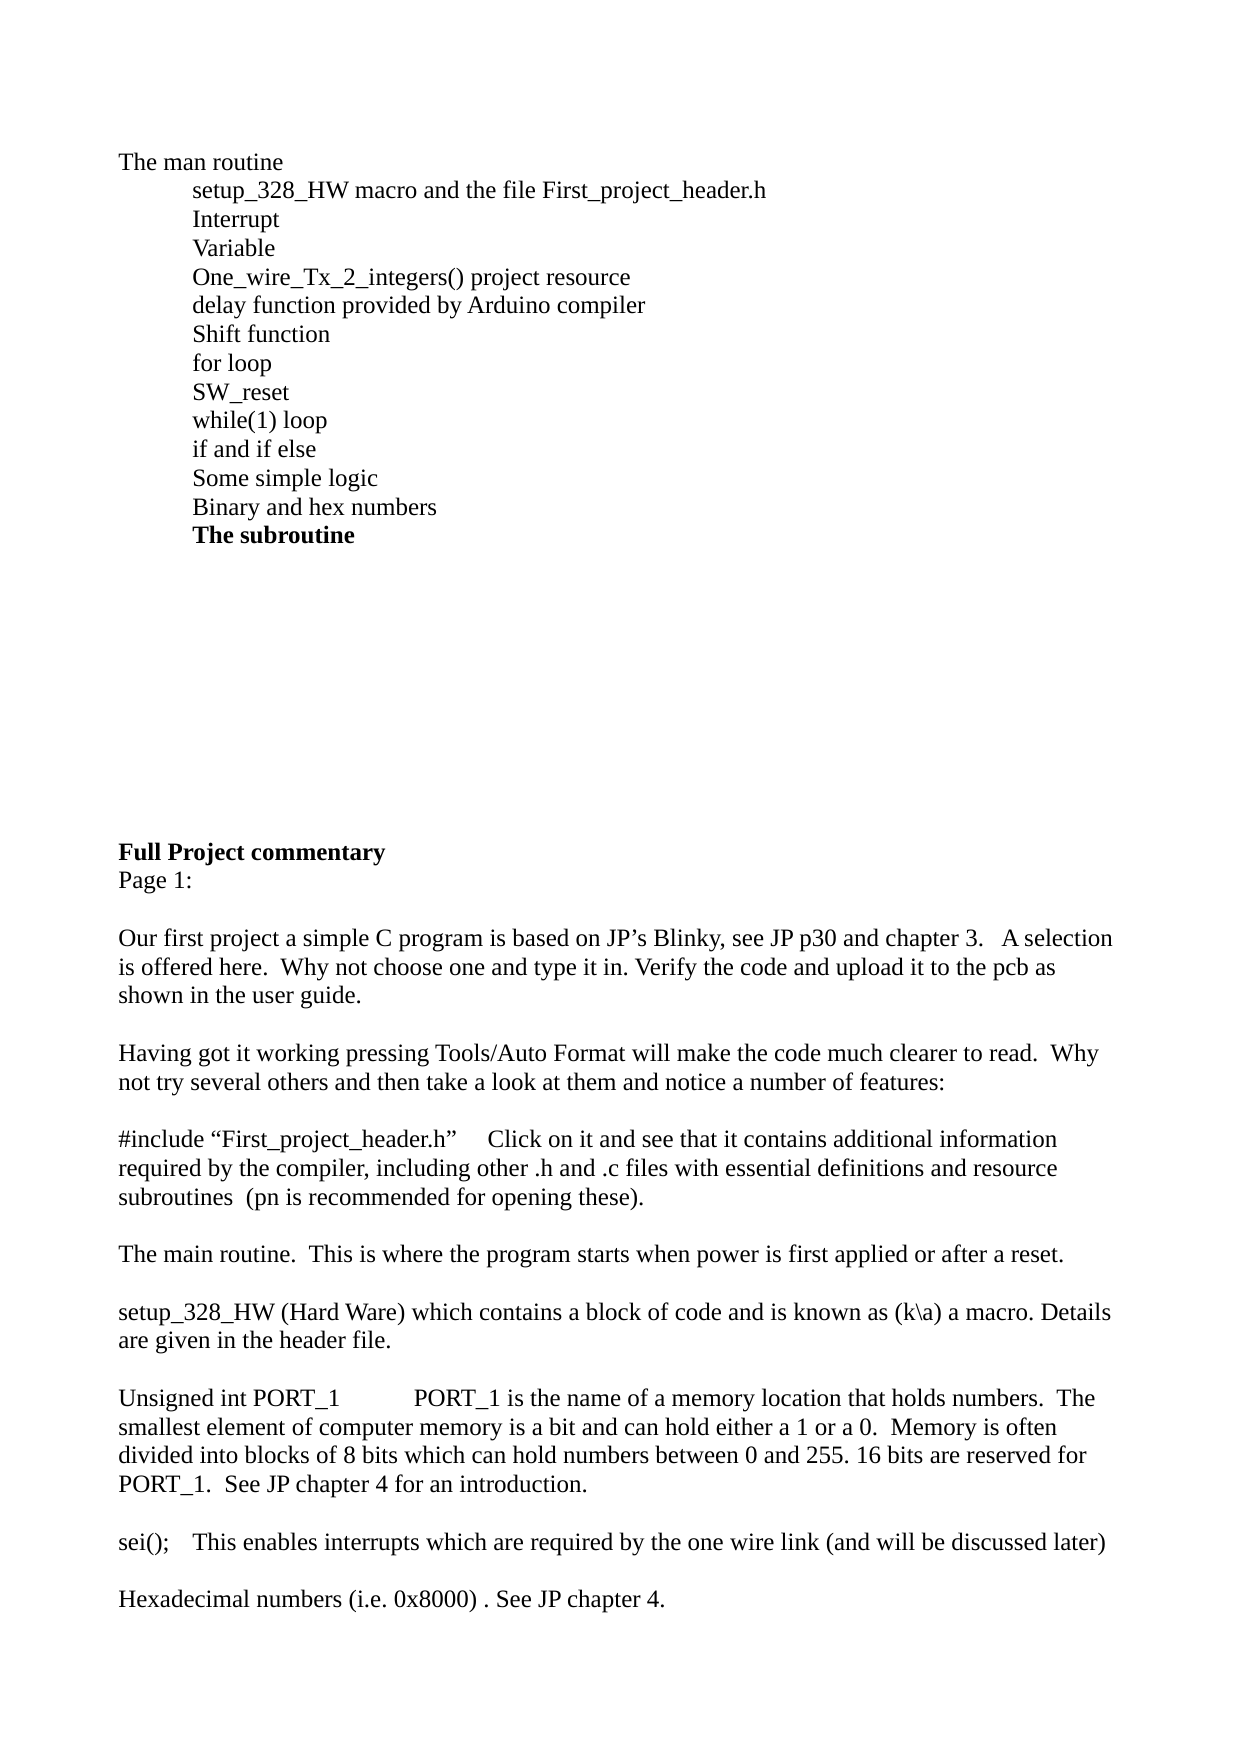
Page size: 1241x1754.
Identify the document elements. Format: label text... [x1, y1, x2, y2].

text Binary and hex numbers [118, 492, 1122, 521]
text Shift function [118, 319, 1122, 348]
text Interrupt [118, 204, 1122, 233]
text while(1) loop [118, 406, 1122, 434]
text delay function provided by Arduino compiler [118, 291, 1122, 319]
text The subroutine [118, 521, 1122, 549]
text for loop [118, 348, 1122, 377]
text #include “First_project_header.h” Click on it and see that it contains additional information required by the compiler, including other .h and .c files with essential definitions and resource subroutines (pn is recommended for opening these). [118, 1124, 1122, 1211]
text if and if else [118, 434, 1122, 463]
text Variable [118, 233, 1122, 262]
text setup_328_HW (Hard Ware) which contains a block of code and is known as (k\a) a macro. Details are given in the header file. [118, 1297, 1122, 1354]
text One_wire_Tx_2_integers() project resource [118, 262, 1122, 291]
text Having got it working pressing Tools/Auto Format will make the code much clearer to read. Why not try several others and then take a look at them and notice a number of features: [118, 1038, 1122, 1096]
text Full Project commentary [118, 837, 1122, 866]
text Our first project a simple C program is based on JP’s Blinky, see JP p30 and chapter 3. A selection is offered here. Why not choose one and type it in. Verify the code and upload it to the pcb as shown in the user guide. [118, 923, 1122, 1009]
text SW_reset [118, 377, 1122, 406]
text setup_328_HW macro and the file First_project_header.h [118, 176, 1122, 204]
text Page 1: [118, 866, 1122, 894]
text sei(); This enables interrupts which are required by the one wire link (and will be discussed later) [118, 1527, 1122, 1556]
text The main routine. This is where the program starts when power is first applied or after a reset. [118, 1239, 1122, 1268]
text Hexadecimal numbers (i.e. 0x8000) . See JP chapter 4. [118, 1584, 1122, 1613]
text Some simple logic [118, 463, 1122, 492]
text Unsigned int PORT_1 PORT_1 is the name of a memory location that holds numbers. The smallest element of computer memory is a bit and can hold either a 1 or a 0. Memory is often divided into blocks of 8 bits which can hold numbers between 0 and 255. 16 bits are reserved for PORT_1. See JP chapter 4 for an introduction. [118, 1383, 1122, 1498]
text The man routine [118, 147, 1122, 176]
